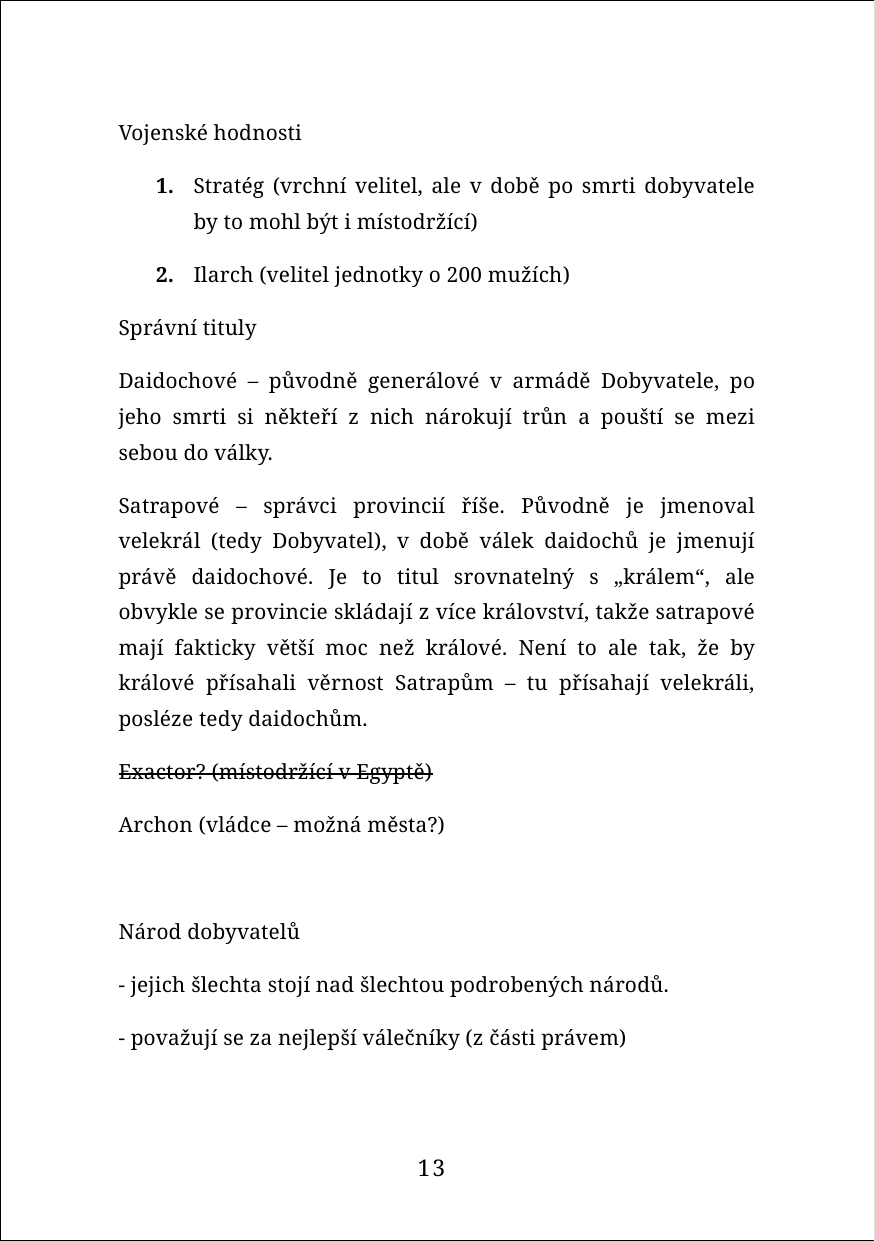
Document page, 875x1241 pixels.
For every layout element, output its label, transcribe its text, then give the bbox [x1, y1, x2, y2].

text Daidochové – původně generálové v armádě Dobyvatele, po jeho smrti si někteří z nich nárokují trůn a pouští se mezi sebou do války. [118, 367, 756, 466]
text Správní tituly [118, 313, 756, 342]
text - jejich šlechta stojí nad šlechtou podrobených národů. [118, 970, 756, 999]
text Satrapové – správci provincií říše. Původně je jmenoval velekrál (tedy Dobyvatel), v době válek daidochů je jmenují právě daidochové. Je to titul srovnatelný s „králem“, ale obvykle se provincie skládají z více království, takže satrapové mají fakticky větší moc než králové. Není to ale tak, že by králové přísahali věrnost Satrapům – tu přísahají velekráli, posléze tedy daidochům. [118, 491, 756, 732]
text Archon (vládce – možná města?) [118, 811, 756, 839]
list Ilarch (velitel jednotky o 200 mužích) [156, 260, 756, 289]
text Vojenské hodnosti [118, 118, 756, 147]
text - považují se za nejlepší válečníky (z části právem) [118, 1023, 756, 1052]
list Stratég (vrchní velitel, ale v době po smrti dobyvatele by to mohl být i místodržící) [156, 171, 756, 235]
text Exactor? (místodržící v Egyptě) [118, 757, 756, 786]
text Národ dobyvatelů [118, 917, 756, 945]
